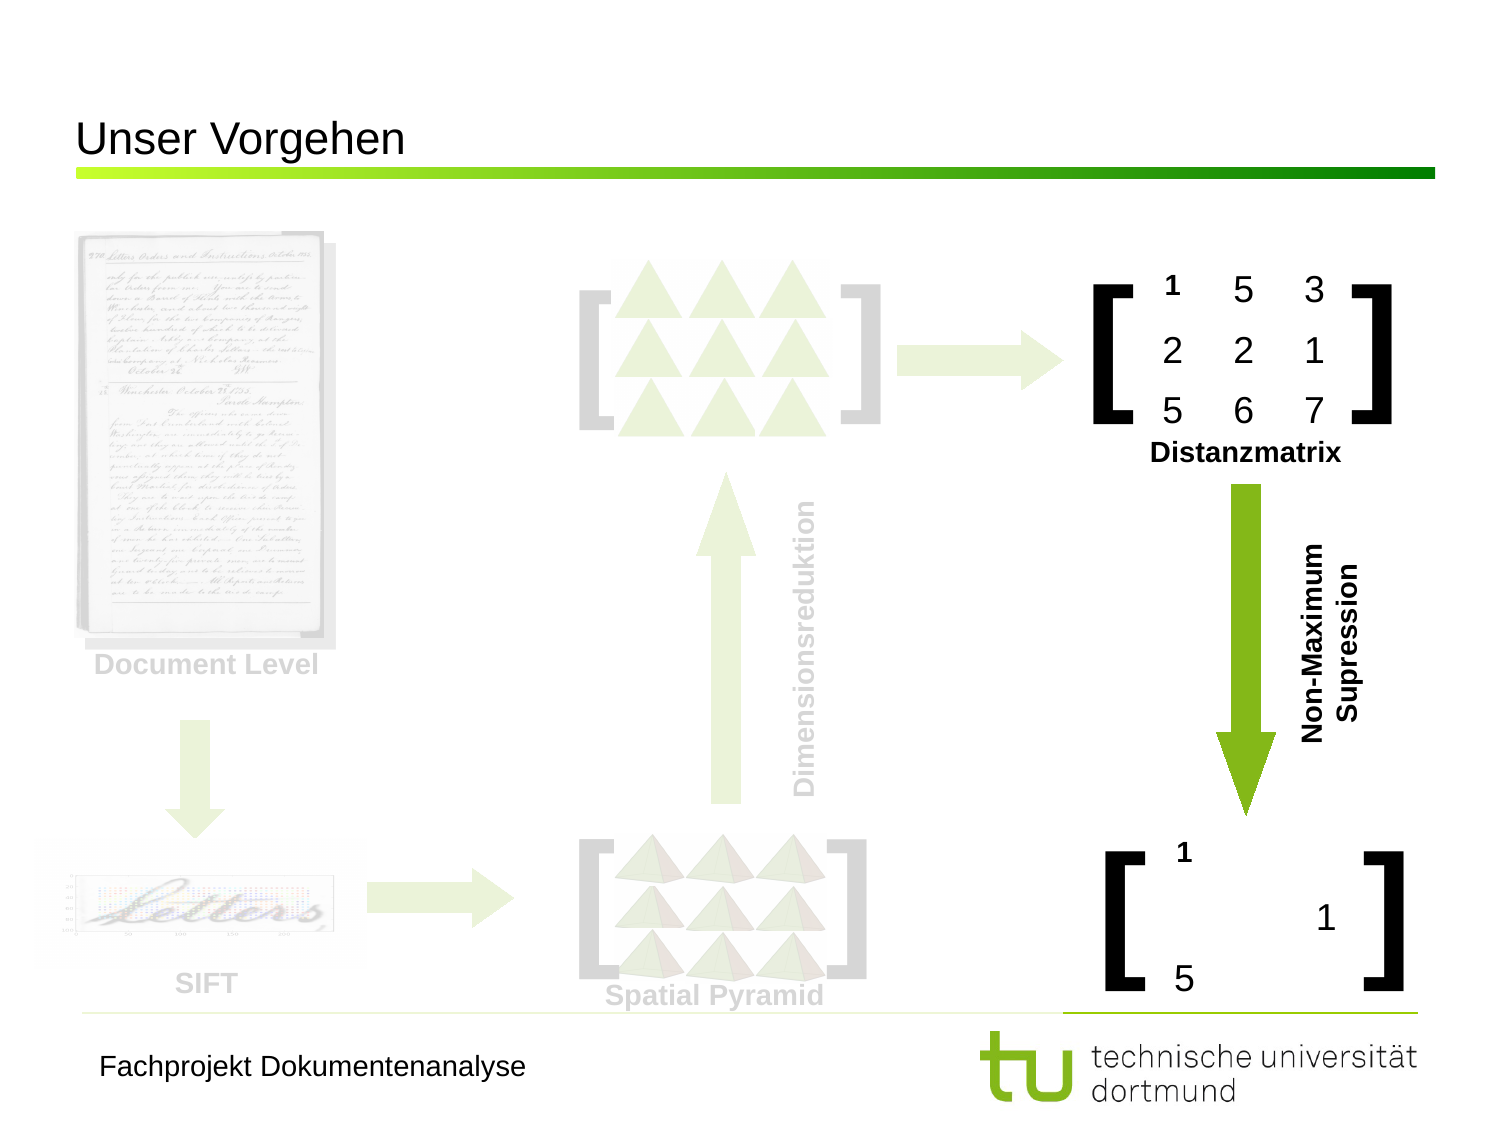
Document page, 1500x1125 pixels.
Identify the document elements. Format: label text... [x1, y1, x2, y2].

picture [980, 1031, 1418, 1111]
title Unser Vorgehen [75, 44, 1425, 233]
text_box [11, 212, 1072, 1016]
